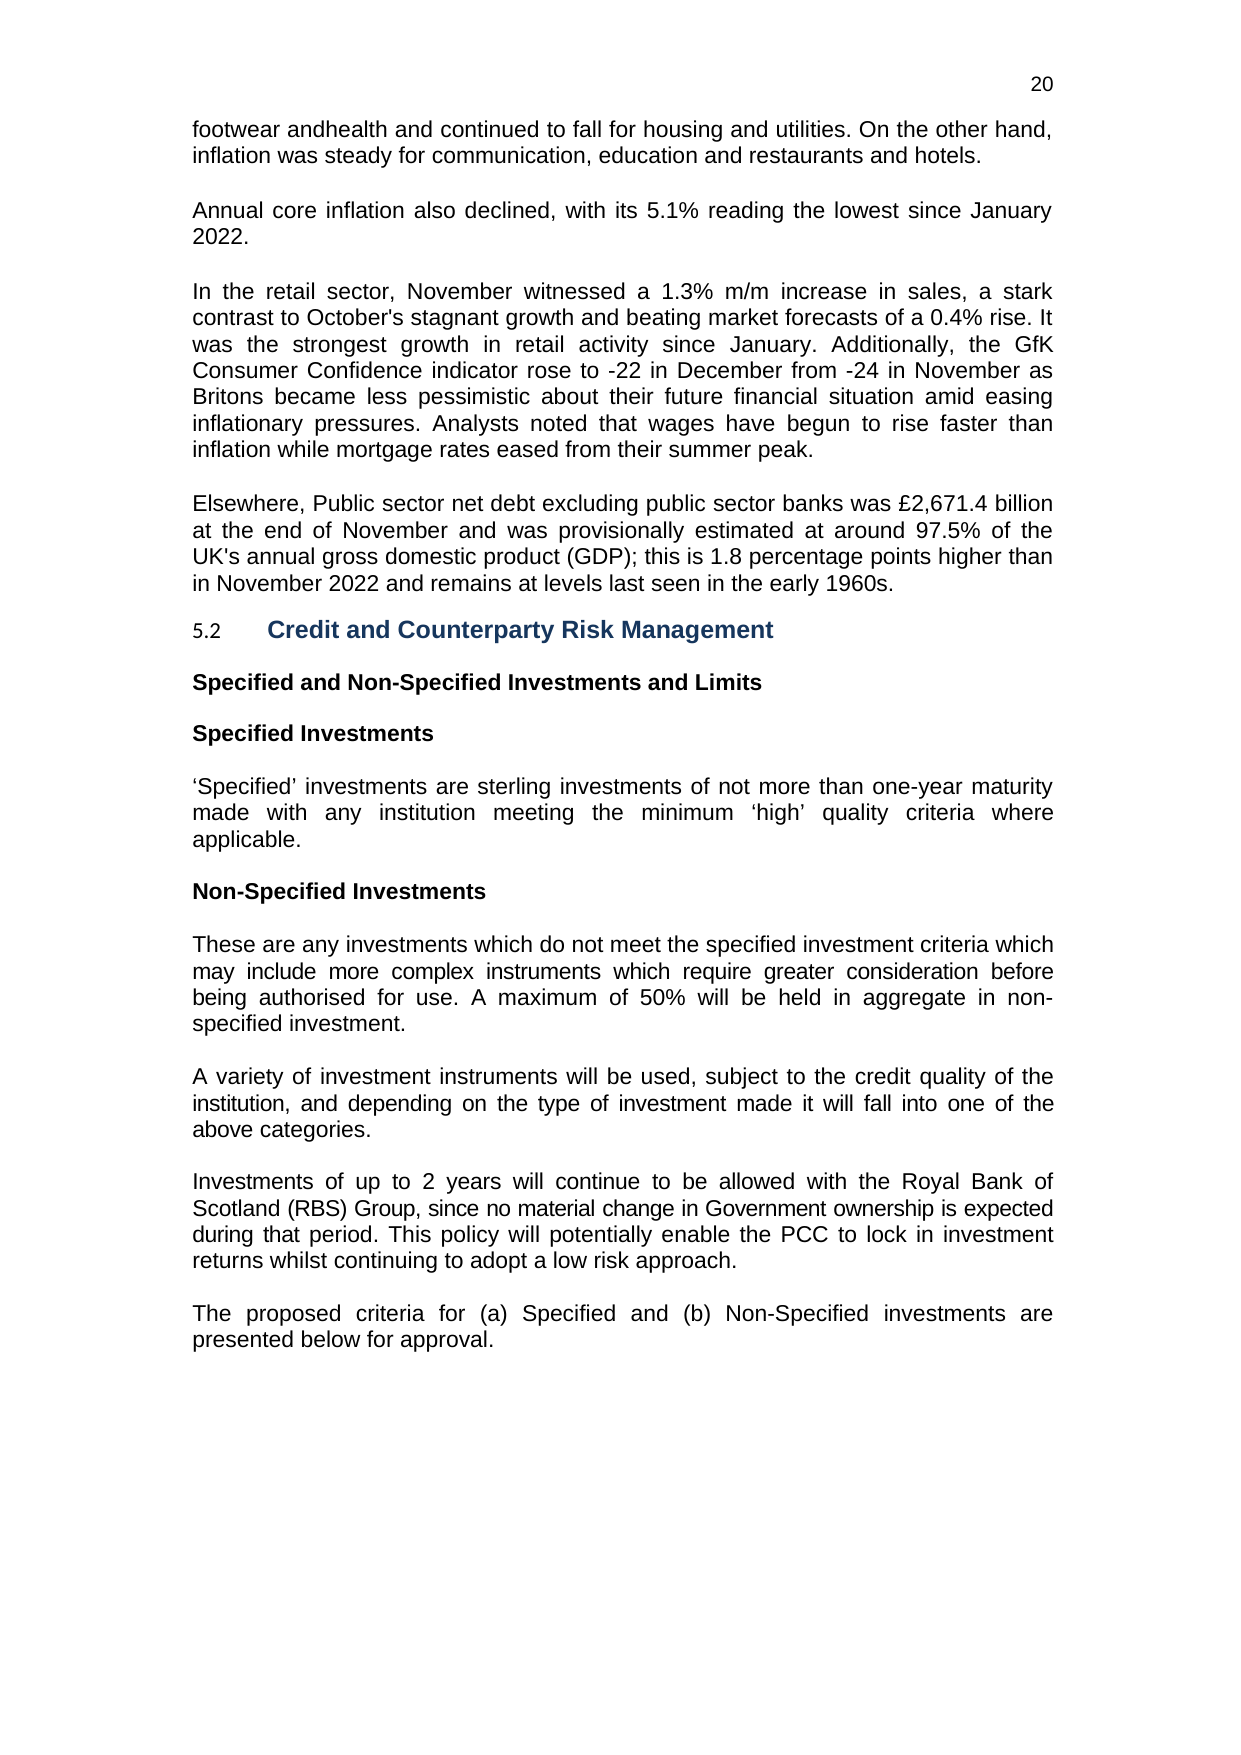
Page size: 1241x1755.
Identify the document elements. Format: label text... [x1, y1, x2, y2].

text These are any investments which do not meet the specified investment criteria which may include more complex instruments which require greater consideration before being authorised for use. A maximum of 50% will be held in aggregate in non-specified investment. [192, 931, 1054, 1037]
list Credit and Counterparty Risk Management Specified and Non-Specified Investments and Limits Specified Investments [192, 614, 775, 746]
text Elsewhere, Public sector net debt excluding public sector banks was £2,671.4 billion at the end of November and was provisionally estimated at around 97.5% of the UK's annual gross domestic product (GDP); this is 1.8 percentage points higher than in November 2022 and remains at levels last seen in the early 1960s. [192, 490, 1054, 596]
text ‘Specified’ investments are sterling investments of not more than one-year maturity made with any institution meeting the minimum ‘high’ quality criteria where applicable. [192, 773, 1054, 852]
text The proposed criteria for (a) Specified and (b) Non-Specified investments are presented below for approval. [192, 1300, 1054, 1353]
text footwear andhealth and continued to fall for housing and utilities. On the other hand, inflation was steady for communication, education and restaurants and hotels. [192, 116, 1053, 168]
text In the retail sector, November witnessed a 1.3% m/m increase in sales, a stark contrast to October's stagnant growth and beating market forecasts of a 0.4% rise. It was the strongest growth in retail activity since January. Additionally, the GfK Consumer Confidence indicator rose to -22 in December from -24 in November as Britons became less pessimistic about their future financial situation amid easing inflationary pressures. Analysts noted that wages have begun to rise faster than inflation while mortgage rates eased from their summer peak. [192, 278, 1054, 462]
text Investments of up to 2 years will continue to be allowed with the Royal Bank of Scotland (RBS) Group, since no material change in Government ownership is expected during that period. This policy will potentially enable the PCC to lock in investment returns whilst continuing to adopt a low risk approach. [192, 1168, 1054, 1274]
text Annual core inflation also declined, with its 5.1% reading the lowest since January 2022. [192, 197, 1053, 249]
text 20 [69, 72, 1053, 96]
text A variety of investment instruments will be used, subject to the credit quality of the institution, and depending on the type of investment made it will fall into one of the above categories. [192, 1063, 1055, 1142]
text Non-Specified Investments [192, 878, 1213, 905]
